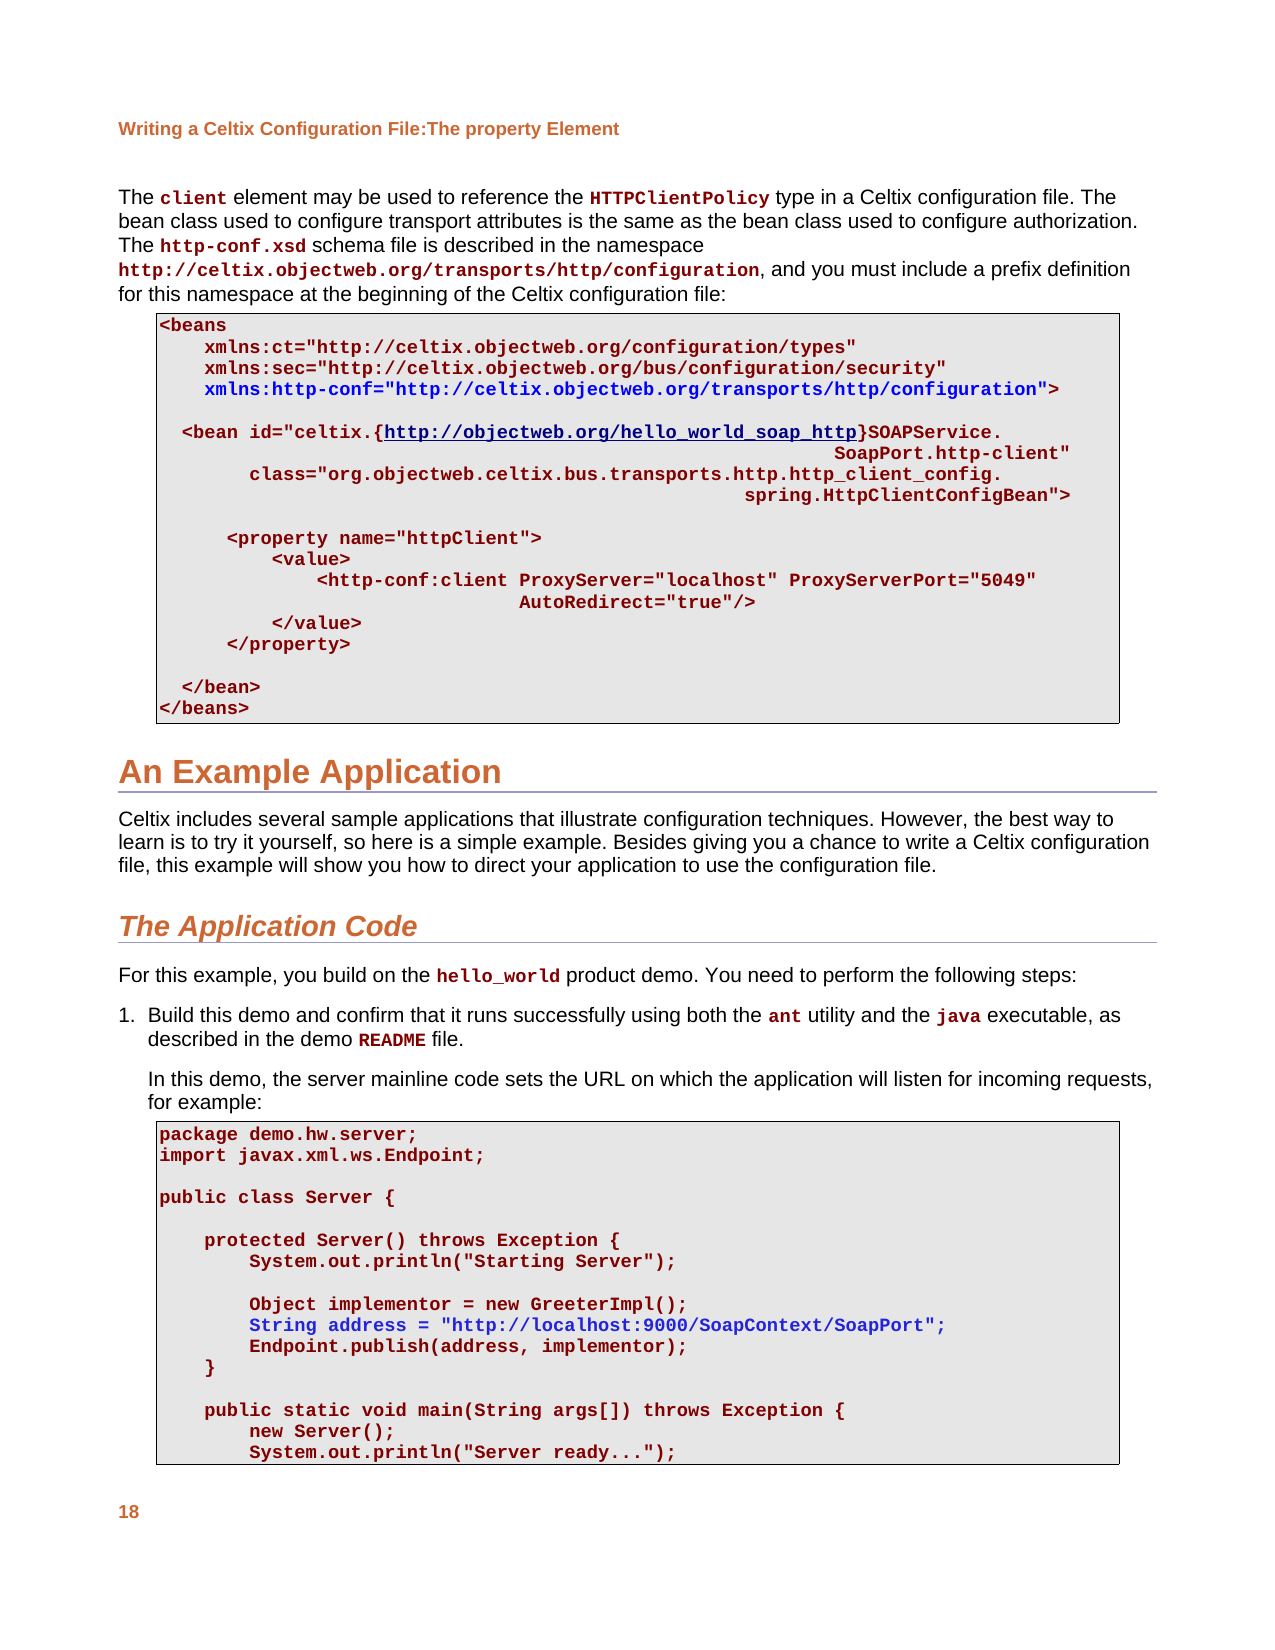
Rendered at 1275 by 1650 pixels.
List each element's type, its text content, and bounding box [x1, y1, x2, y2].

text </value> [157, 611, 1119, 632]
text import javax.xml.ws.Endpoint; [157, 1142, 1119, 1164]
text } [157, 1355, 1119, 1376]
text protected Server() throws Exception { [157, 1227, 1119, 1249]
text <value> [157, 547, 1119, 568]
text Object implementor = new GreeterImpl(); [157, 1291, 1119, 1312]
text xmlns:http-conf="http://celtix.objectweb.org/transports/http/configuration"> [157, 377, 1119, 398]
text SoapPort.http-client" [157, 441, 1119, 462]
text xmlns:ct="http://celtix.objectweb.org/configuration/types" [157, 334, 1119, 356]
subtitle The Application Code [118, 910, 1157, 942]
text </property> [157, 632, 1119, 653]
text Celtix includes several sample applications that illustrate configuration techniques. However, the best way to learn is to try it yourself, so here is a simple example. Besides giving you a chance to write a Celtix configuration file, this example will show you how to direct your application to use the configuration file. [118, 808, 1157, 877]
text String address = "http://localhost:9000/SoapContext/SoapPort"; [157, 1312, 1119, 1334]
text <beans [157, 314, 1119, 334]
text The client element may be used to reference the HTTPClientPolicy type in a Celtix configuration file. The bean class used to configure transport attributes is the same as the bean class used to configure authorization. The http-conf.xsd schema file is described in the namespace http://celtix.objectweb.org/transports/http/configuration, and you must include a prefix definition for this namespace at the beginning of the Celtix configuration file: [118, 186, 1157, 306]
text public class Server { [157, 1185, 1119, 1206]
text new Server(); [157, 1419, 1119, 1440]
list In this demo, the server mainline code sets the URL on which the application will listen for incoming requests, for example: [148, 1067, 1157, 1114]
text <property name="httpClient"> [157, 526, 1119, 547]
text package demo.hw.server; [157, 1122, 1119, 1142]
text System.out.println("Starting Server"); [157, 1249, 1119, 1270]
text Endpoint.publish(address, implementor); [157, 1334, 1119, 1355]
subtitle An Example Application [118, 753, 1157, 791]
text AutoRedirect="true"/> [157, 589, 1119, 611]
text System.out.println("Server ready..."); [157, 1440, 1119, 1464]
text spring.HttpClientConfigBean"> [157, 483, 1119, 504]
text </bean> [157, 674, 1119, 696]
text </beans> [157, 696, 1119, 723]
list Build this demo and confirm that it runs successfully using both the ant utility and the java executable, as described in the demo README file. [118, 1003, 1157, 1052]
text <bean id="celtix.{http://objectweb.org/hello_world_soap_http}SOAPService. [157, 419, 1119, 441]
text public static void main(String args[]) throws Exception { [157, 1397, 1119, 1419]
text xmlns:sec="http://celtix.objectweb.org/bus/configuration/security" [157, 356, 1119, 377]
text class="org.objectweb.celtix.bus.transports.http.http_client_config. [157, 462, 1119, 483]
text For this example, you build on the hello_world product demo. You need to perform the following steps: [118, 963, 1157, 988]
text <http-conf:client ProxyServer="localhost" ProxyServerPort="5049" [157, 568, 1119, 589]
